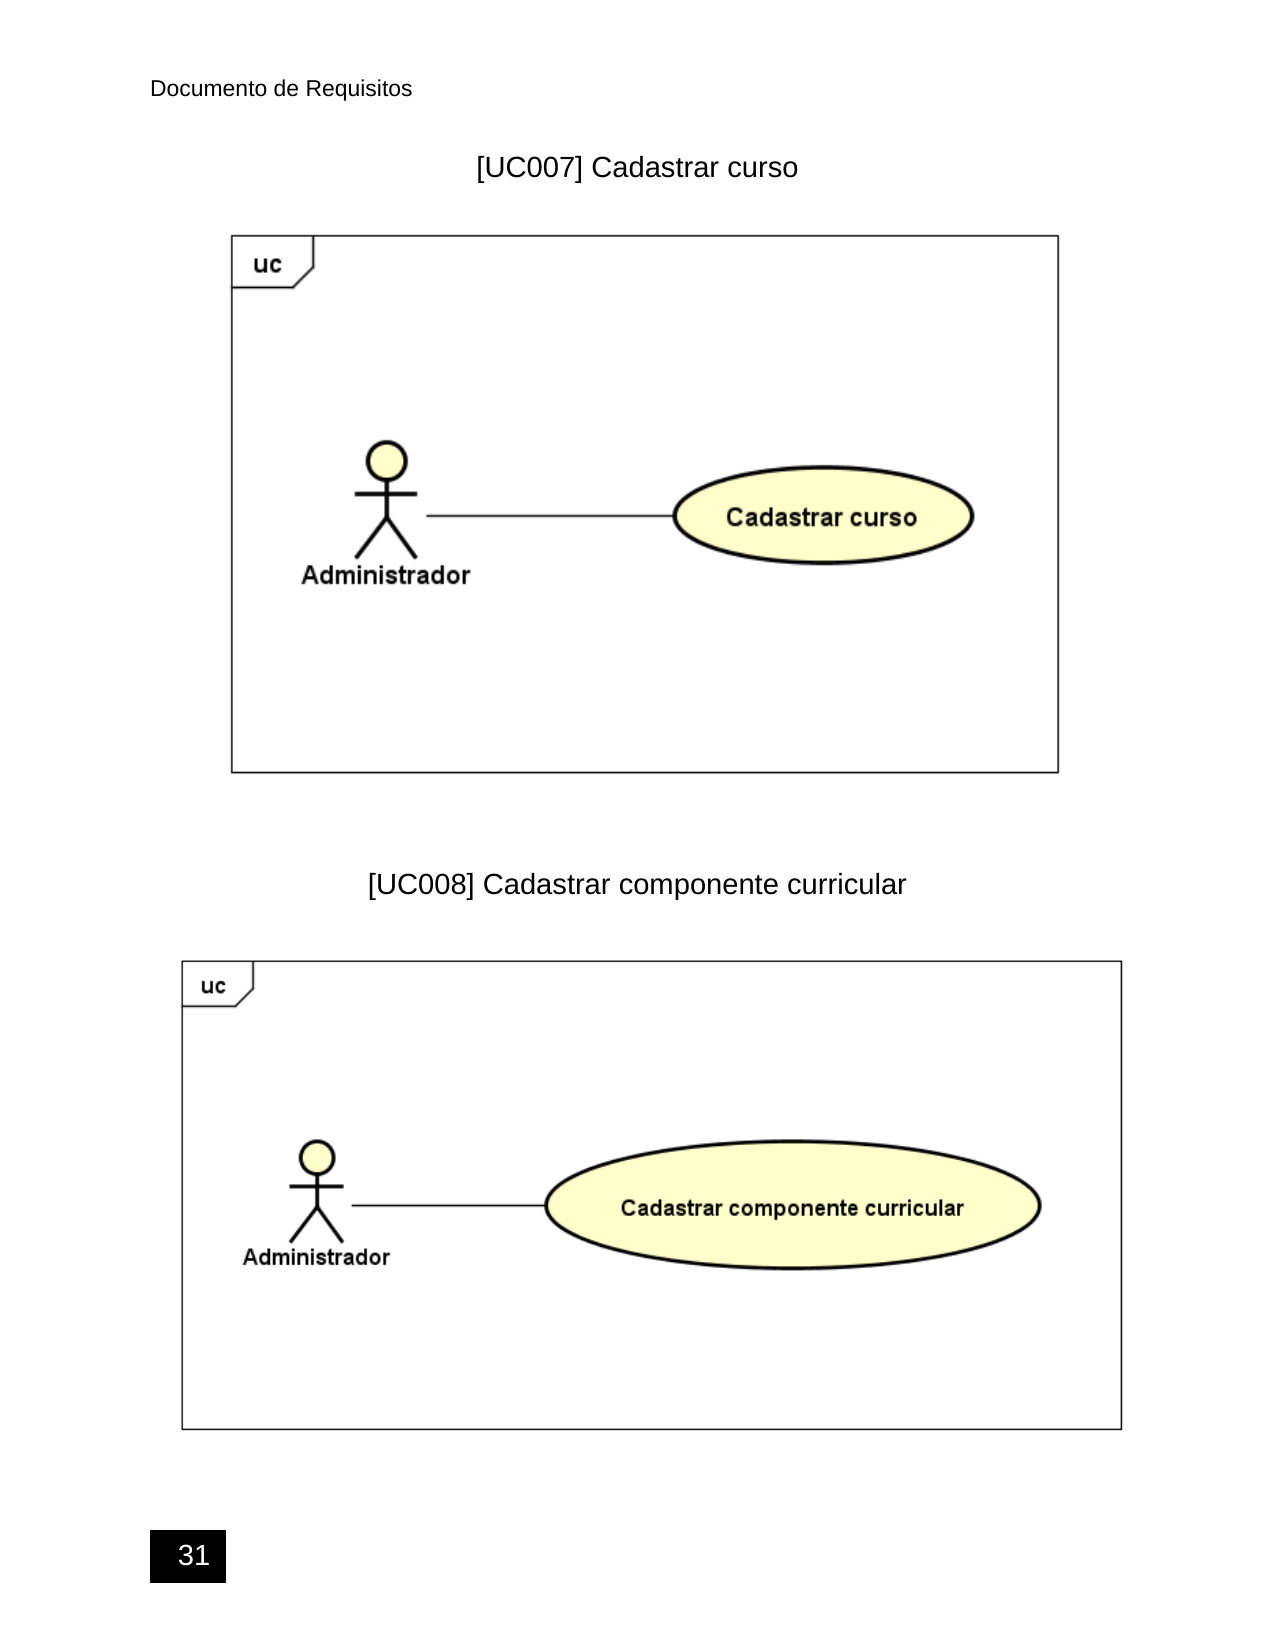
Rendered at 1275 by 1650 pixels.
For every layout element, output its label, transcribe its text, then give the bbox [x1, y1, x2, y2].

text [UC008] Cadastrar componente curricular [150, 867, 1125, 901]
text [UC007] Cadastrar curso [150, 150, 1125, 183]
picture [164, 943, 1140, 1448]
picture [211, 215, 1078, 794]
